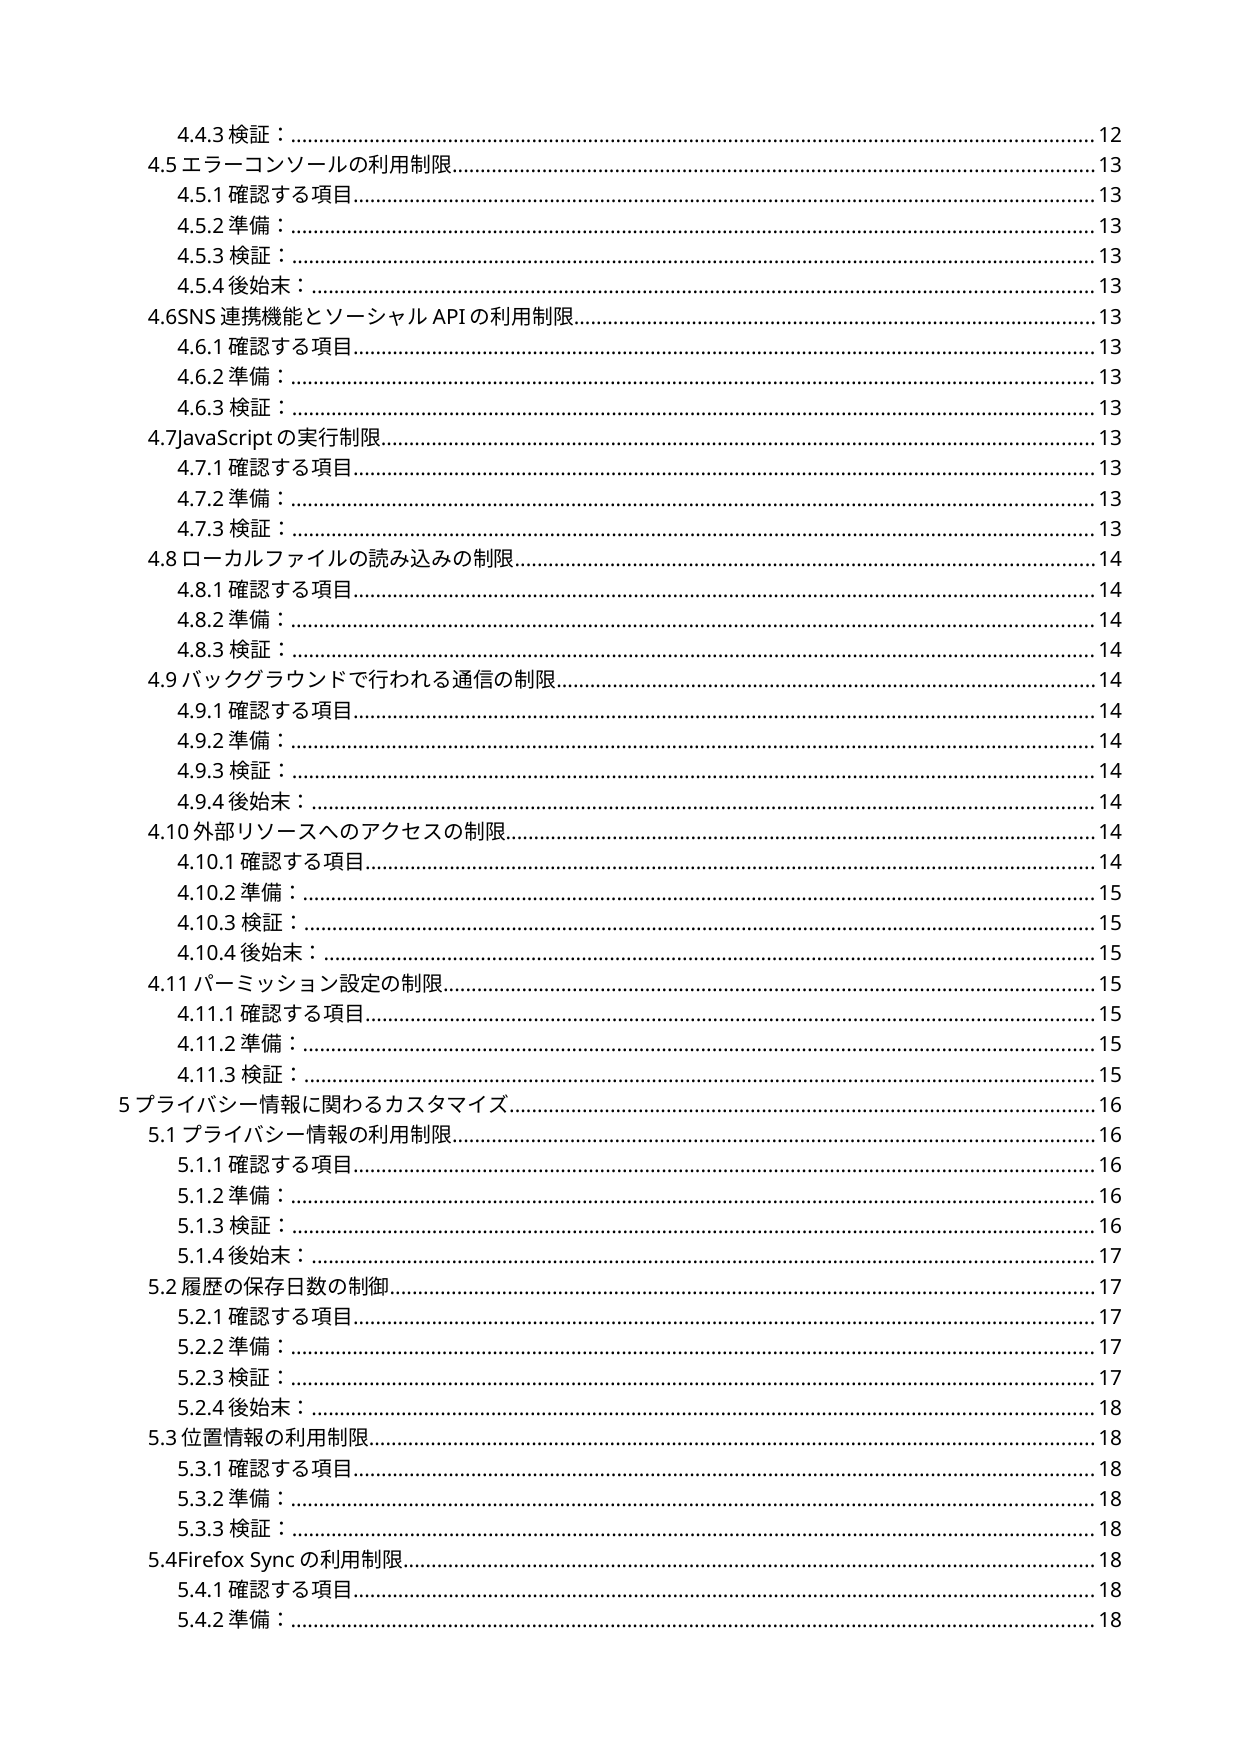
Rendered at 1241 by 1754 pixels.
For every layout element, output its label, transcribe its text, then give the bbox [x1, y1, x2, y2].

text 5.1プライバシー情報の利用制限 16 [148, 1118, 1122, 1149]
text 4.8.1確認する項目 14 [177, 573, 1122, 603]
text 5.2.2準備： 17 [177, 1331, 1122, 1361]
text 4.10.4後始末： 15 [177, 937, 1122, 967]
text 5プライバシー情報に関わるカスタマイズ 16 [118, 1088, 1122, 1118]
text 5.2履歴の保存日数の制御 17 [148, 1270, 1122, 1300]
text 4.8.3 検証： 14 [177, 633, 1122, 664]
text 5.2.3検証： 17 [177, 1361, 1122, 1391]
text 4.5.1確認する項目 13 [177, 179, 1122, 209]
text 4.9.1確認する項目 14 [177, 694, 1122, 724]
text 5.1.1確認する項目 16 [177, 1149, 1122, 1179]
text 4.9.2準備： 14 [177, 724, 1122, 755]
text 4.5エラーコンソールの利用制限 13 [148, 148, 1122, 179]
text 4.10.3 検証： 15 [177, 906, 1122, 937]
text 4.6.2準備： 13 [177, 361, 1122, 391]
text 5.1.4後始末： 17 [177, 1240, 1122, 1270]
text 5.2.1確認する項目 17 [177, 1300, 1122, 1331]
text 4.7.1確認する項目 13 [177, 452, 1122, 482]
text 4.9.3 検証： 14 [177, 755, 1122, 785]
text 4.6.1確認する項目 13 [177, 330, 1122, 361]
text 4.6SNS連携機能とソーシャルAPIの利用制限 13 [148, 300, 1122, 330]
text 4.5.3 検証： 13 [177, 239, 1122, 270]
text 4.11.2準備： 15 [177, 1027, 1122, 1058]
text 4.7.2準備： 13 [177, 482, 1122, 512]
text 5.1.2準備： 16 [177, 1179, 1122, 1209]
text 4.10.2準備： 15 [177, 876, 1122, 906]
text 5.3位置情報の利用制限 18 [148, 1422, 1122, 1452]
text 4.5.4後始末： 13 [177, 270, 1122, 300]
text 4.8ローカルファイルの読み込みの制限 14 [148, 542, 1122, 573]
text 5.4.2準備： 18 [177, 1603, 1122, 1634]
text 4.10外部リソースへのアクセスの制限 14 [148, 815, 1122, 846]
text 4.10.1確認する項目 14 [177, 846, 1122, 876]
text 4.4.3検証： 12 [177, 118, 1122, 148]
text 4.9.4後始末： 14 [177, 785, 1122, 815]
text 4.11.1確認する項目 15 [177, 997, 1122, 1027]
text 4.11.3 検証： 15 [177, 1058, 1122, 1088]
text 5.4Firefox Syncの利用制限 18 [148, 1543, 1122, 1573]
text 4.9バックグラウンドで行われる通信の制限 14 [148, 664, 1122, 694]
text 5.2.4後始末： 18 [177, 1391, 1122, 1422]
text 5.4.1確認する項目 18 [177, 1573, 1122, 1603]
text 5.1.3 検証： 16 [177, 1209, 1122, 1240]
text 4.7JavaScriptの実行制限 13 [148, 421, 1122, 452]
text 4.11パーミッション設定の制限 15 [148, 967, 1122, 997]
text 5.3.1確認する項目 18 [177, 1452, 1122, 1482]
text 4.7.3 検証： 13 [177, 512, 1122, 542]
text 4.8.2準備： 14 [177, 603, 1122, 633]
text 4.5.2準備： 13 [177, 209, 1122, 239]
text 5.3.2準備： 18 [177, 1482, 1122, 1512]
text 5.3.3 検証： 18 [177, 1512, 1122, 1543]
text 4.6.3 検証： 13 [177, 391, 1122, 421]
